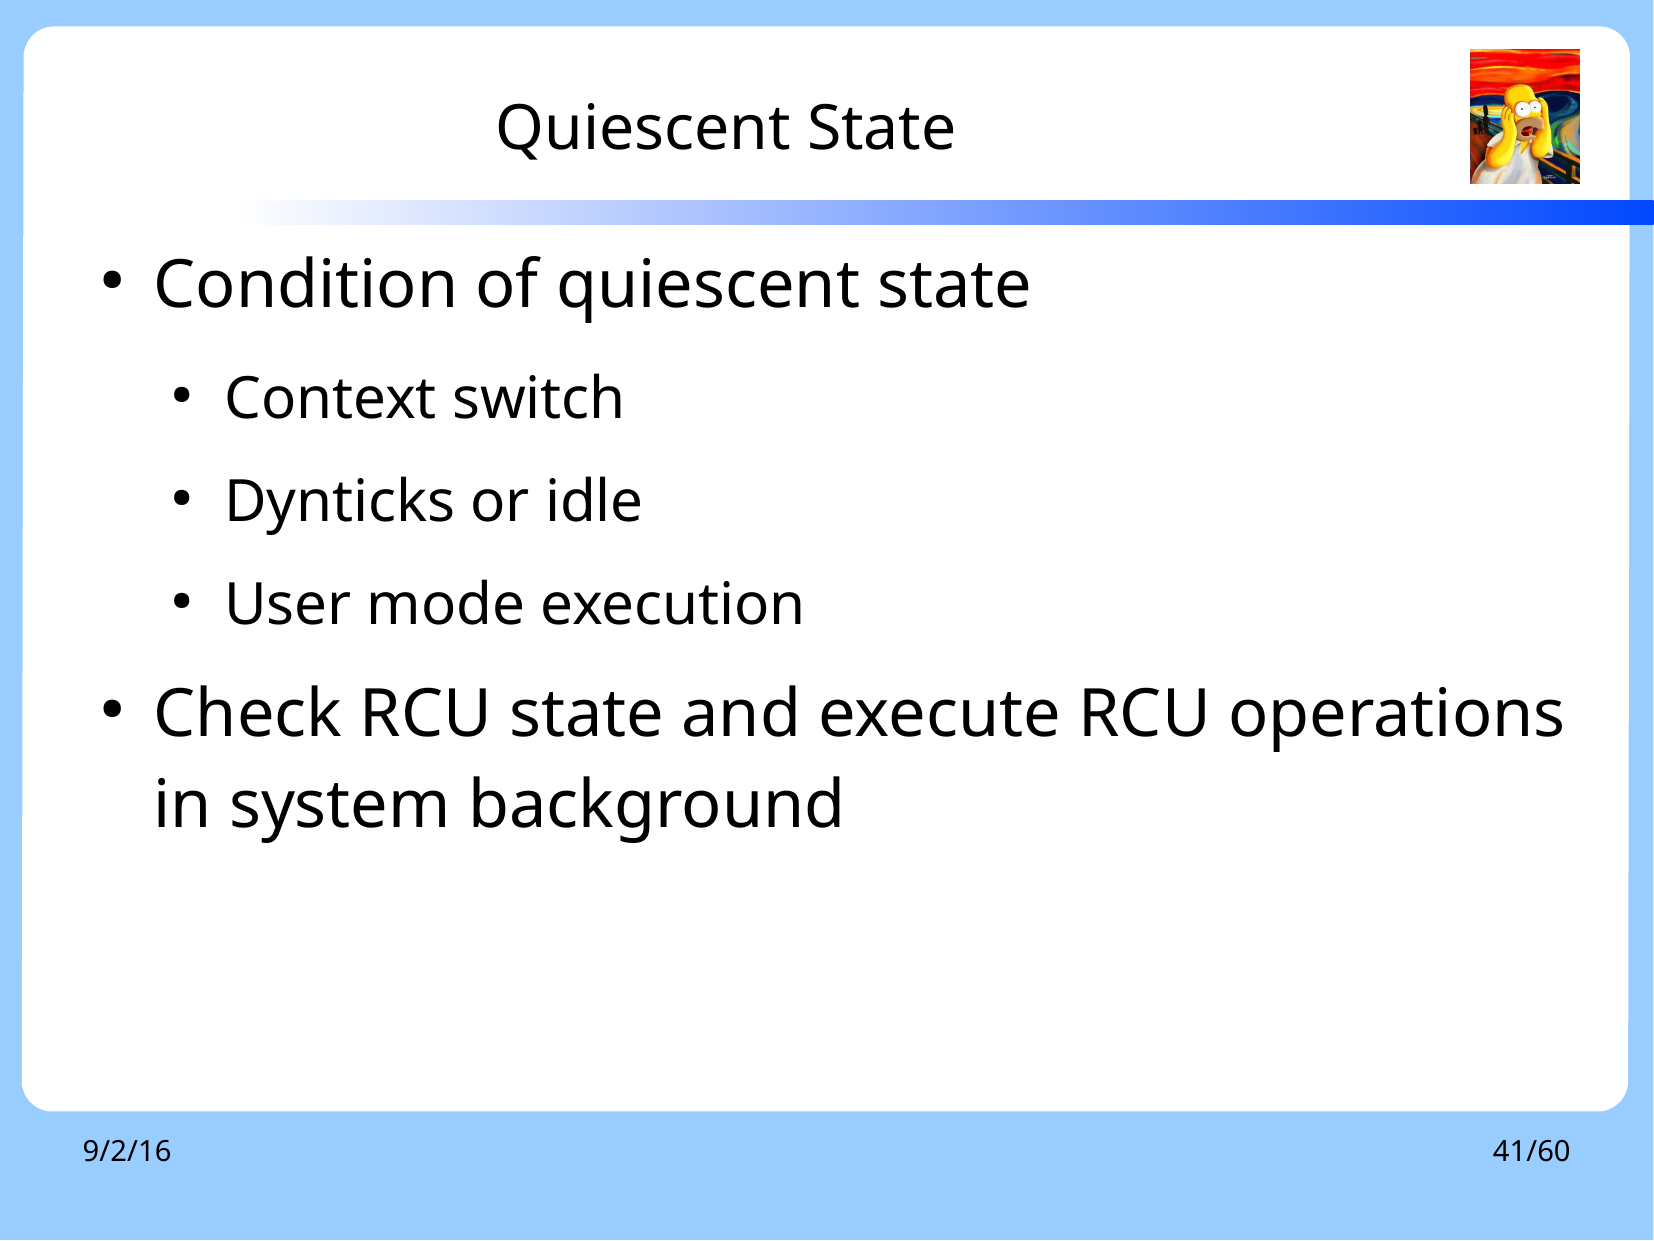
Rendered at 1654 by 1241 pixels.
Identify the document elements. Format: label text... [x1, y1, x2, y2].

list Condition of quiescent state Context switch Dynticks or idle User mode execution Check RCU state and execute RCU operations in system background [82, 236, 1571, 1055]
title Quiescent State [82, 49, 1371, 201]
picture [1470, 49, 1580, 184]
